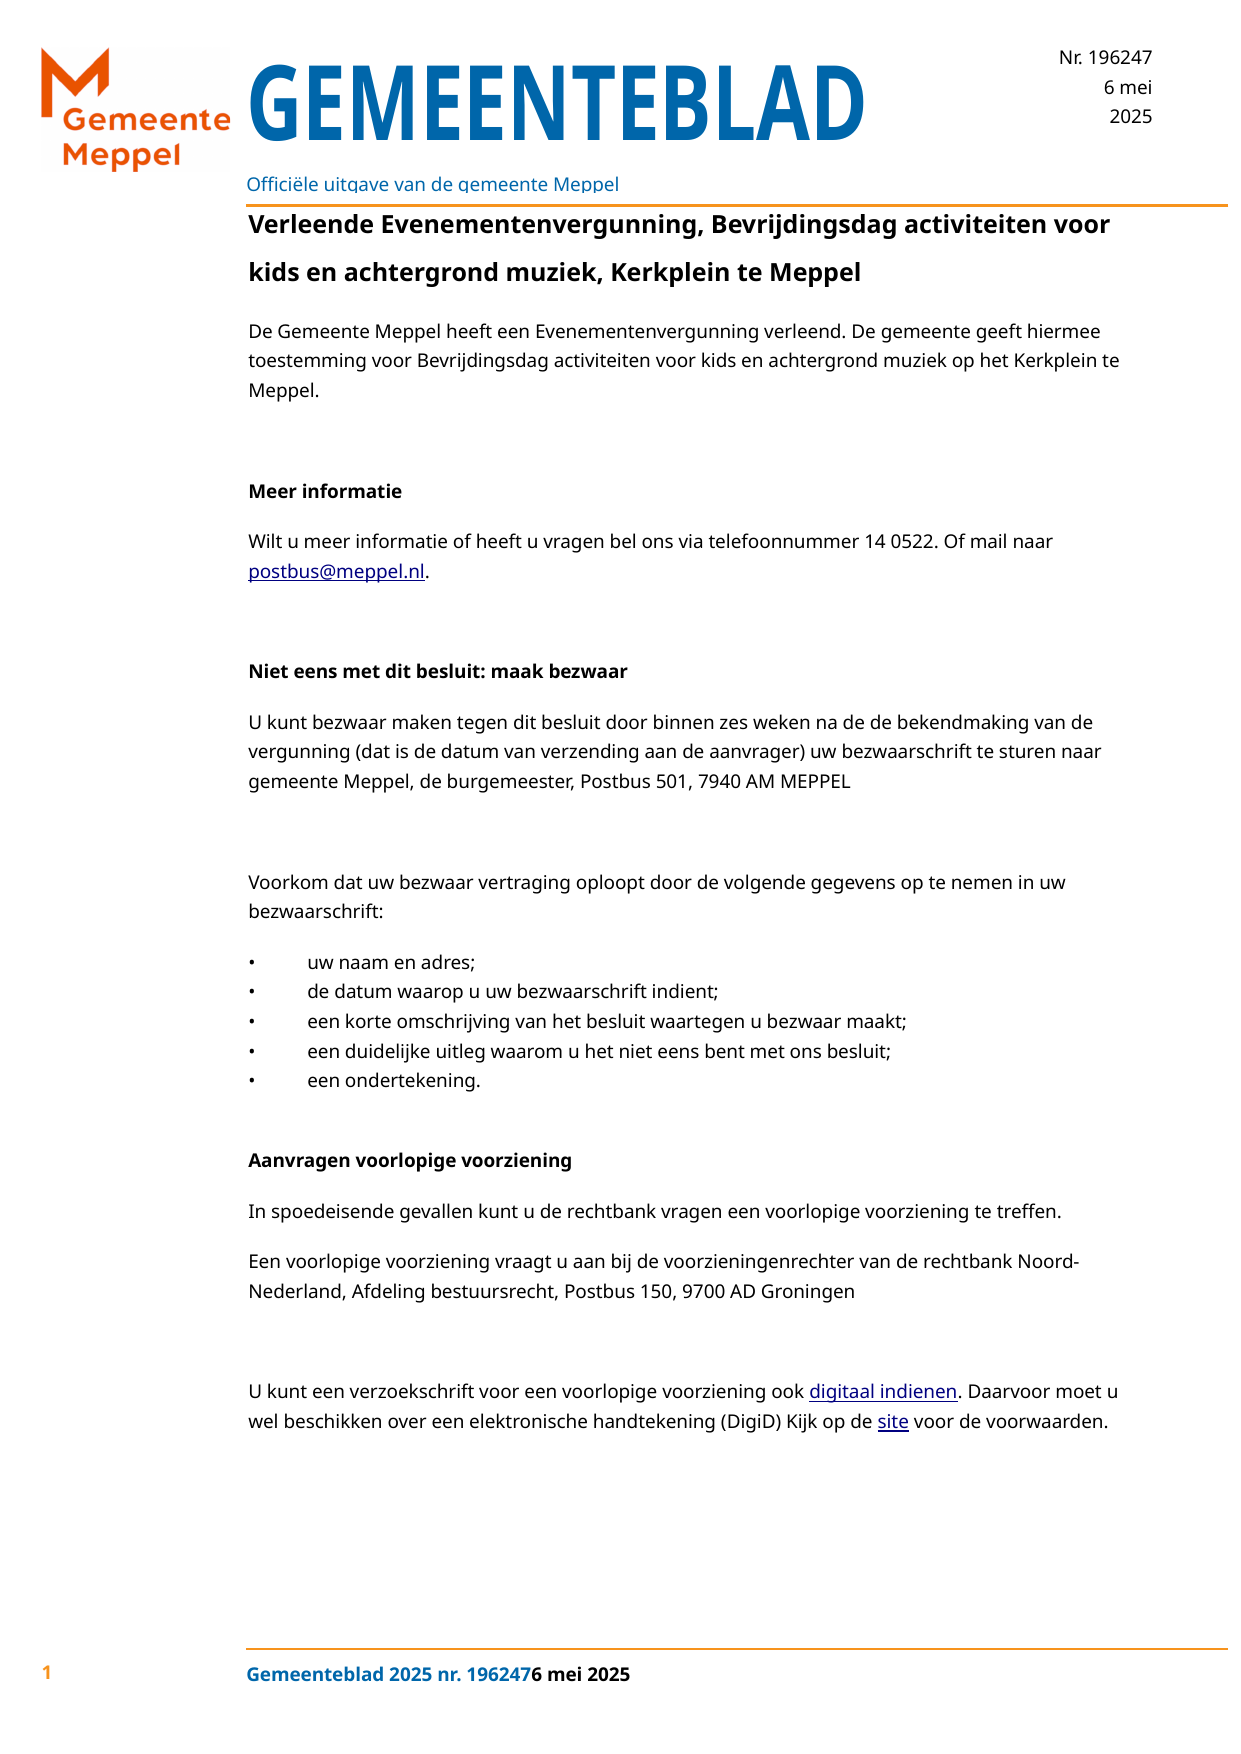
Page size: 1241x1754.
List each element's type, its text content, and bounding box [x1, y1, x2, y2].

text Meer informatie [248, 478, 1152, 504]
text Verleende Evenementenvergunning, Bevrijdingsdag activiteiten voor kids en achtergrond muziek, Kerkplein te Meppel [248, 207, 1152, 288]
text In spoedeisende gevallen kunt u de rechtbank vragen een voorlopige voorziening te treffen. [248, 1198, 1152, 1224]
text Aanvragen voorlopige voorziening [248, 1147, 1152, 1173]
list de datum waarop u uw bezwaarschrift indient; [248, 979, 1152, 1004]
list een ondertekening. [248, 1067, 1152, 1093]
text Wilt u meer informatie of heeft u vragen bel ons via telefoonnummer 14 0522. Of mail naar postbus@meppel.nl. [248, 528, 1152, 584]
text Voorkom dat uw bezwaar vertraging oploopt door de volgende gegevens op te nemen in uw bezwaarschrift: [248, 869, 1152, 924]
text Niet eens met dit besluit: maak bezwaar [248, 659, 1152, 684]
text Een voorlopige voorziening vraagt u aan bij de voorzieningenrechter van de rechtbank Noord-Nederland, Afdeling bestuursrecht, Postbus 150, 9700 AD Groningen [248, 1248, 1152, 1304]
list een duidelijke uitleg waarom u het niet eens bent met ons besluit; [248, 1038, 1152, 1064]
text De Gemeente Meppel heeft een Evenementenvergunning verleend. De gemeente geeft hiermee toestemming voor Bevrijdingsdag activiteiten voor kids en achtergrond muziek op het Kerkplein te Meppel. [248, 318, 1152, 403]
picture [41, 47, 231, 172]
text U kunt een verzoekschrift voor een voorlopige voorziening ook digitaal indienen. Daarvoor moet u wel beschikken over een elektronische handtekening (DigiD) Kijk op de site voor de voorwaarden. [248, 1379, 1152, 1434]
list uw naam en adres; [248, 949, 1152, 975]
list een korte omschrijving van het besluit waartegen u bezwaar maakt; [248, 1008, 1152, 1034]
text U kunt bezwaar maken tegen dit besluit door binnen zes weken na de de bekendmaking van de vergunning (dat is de datum van verzending aan de aanvrager) uw bezwaarschrift te sturen naar gemeente Meppel, de burgemeester, Postbus 501, 7940 AM MEPPEL [248, 709, 1152, 794]
